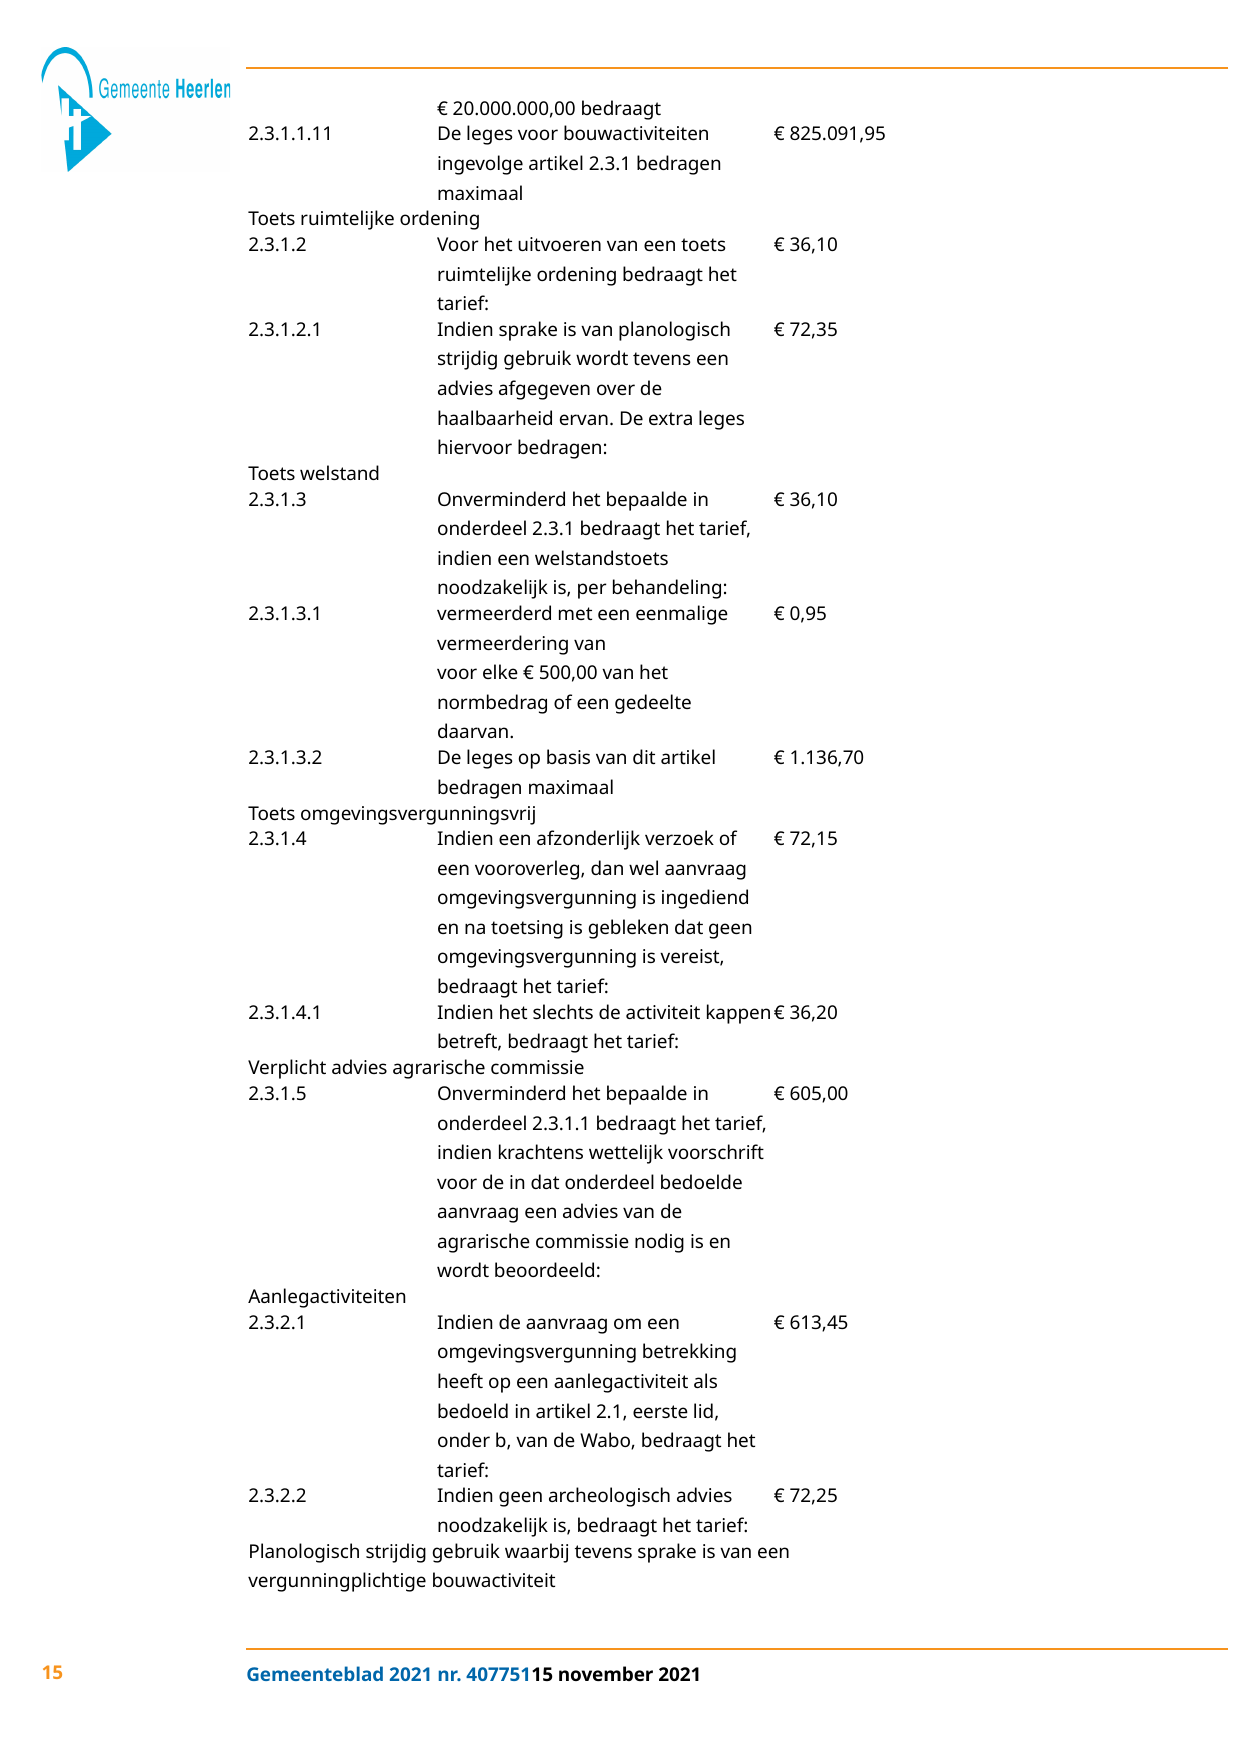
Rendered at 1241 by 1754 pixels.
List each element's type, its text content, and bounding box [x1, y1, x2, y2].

table_cell € 36,10 [774, 231, 963, 316]
table_cell [963, 1080, 1152, 1283]
table_cell [963, 95, 1152, 121]
table_cell [963, 1309, 1152, 1483]
table_cell [963, 825, 1152, 999]
table_cell [963, 1483, 1152, 1538]
table_cell € 1.136,70 [774, 744, 963, 800]
table_cell De leges op basis van dit artikel bedragen maximaal [437, 744, 774, 800]
table_cell € 613,45 [774, 1309, 963, 1483]
table_cell € 72,25 [774, 1483, 963, 1538]
table_cell [963, 121, 1152, 205]
table_cell Indien het slechts de activiteit kappen betreft, bedraagt het tarief: [437, 999, 774, 1054]
table_cell 2.3.1.3.2 [248, 744, 437, 800]
table_cell 2.3.1.4.1 [248, 999, 437, 1054]
table_cell [774, 95, 963, 121]
table_cell [963, 744, 1152, 800]
table_cell [963, 486, 1152, 600]
table_cell Toets welstand [248, 460, 963, 486]
table_cell € 825.091,95 [774, 121, 963, 205]
table_cell [963, 316, 1152, 460]
table_cell [963, 600, 1152, 744]
table_cell [963, 231, 1152, 316]
table_cell Toets omgevingsvergunningsvrij [248, 800, 963, 825]
table_cell De leges voor bouwactiviteiten ingevolge artikel 2.3.1 bedragen maximaal [437, 121, 774, 205]
table_cell € 605,00 [774, 1080, 963, 1283]
table_cell Indien geen archeologisch advies noodzakelijk is, bedraagt het tarief: [437, 1483, 774, 1538]
table_cell € 0,95 [774, 600, 963, 744]
table_cell € 72,35 [774, 316, 963, 460]
table_cell 2.3.1.3.1 [248, 600, 437, 744]
table_cell Indien de aanvraag om een omgevingsvergunning betrekking heeft op een aanlegactiviteit als bedoeld in artikel 2.1, eerste lid, onder b, van de Wabo, bedraagt het tarief: [437, 1309, 774, 1483]
table_cell vermeerderd met een eenmalige vermeerdering van voor elke € 500,00 van het normbedrag of een gedeelte daarvan. [437, 600, 774, 744]
table_cell € 36,20 [774, 999, 963, 1054]
table_cell Planologisch strijdig gebruik waarbij tevens sprake is van een vergunningplichtige bouwactiviteit [248, 1538, 963, 1593]
picture [41, 47, 59, 70]
table_cell 2.3.1.1.11 [248, 121, 437, 205]
table_cell 2.3.2.2 [248, 1483, 437, 1538]
table_cell Indien een afzonderlijk verzoek of een vooroverleg, dan wel aanvraag omgevingsvergunning is ingediend en na toetsing is gebleken dat geen omgevingsvergunning is vereist, bedraagt het tarief: [437, 825, 774, 999]
table_cell [963, 999, 1152, 1054]
table_cell 2.3.1.2.1 [248, 316, 437, 460]
table_cell 2.3.1.5 [248, 1080, 437, 1283]
table_cell 2.3.1.4 [248, 825, 437, 999]
table_cell € 72,15 [774, 825, 963, 999]
table_cell 2.3.1.3 [248, 486, 437, 600]
table_cell Aanlegactiviteiten [248, 1283, 963, 1309]
table_cell Verplicht advies agrarische commissie [248, 1054, 963, 1080]
table_cell [248, 95, 437, 121]
table_cell 2.3.2.1 [248, 1309, 437, 1483]
table_cell Onverminderd het bepaalde in onderdeel 2.3.1 bedraagt het tarief, indien een welstandstoets noodzakelijk is, per behandeling: [437, 486, 774, 600]
table_cell Onverminderd het bepaalde in onderdeel 2.3.1.1 bedraagt het tarief, indien krachtens wettelijk voorschrift voor de in dat onderdeel bedoelde aanvraag een advies van de agrarische commissie nodig is en wordt beoordeeld: [437, 1080, 774, 1283]
table_cell Toets ruimtelijke ordening [248, 205, 963, 231]
picture [41, 47, 231, 172]
table_cell Voor het uitvoeren van een toets ruimtelijke ordening bedraagt het tarief: [437, 231, 774, 316]
table_cell € 36,10 [774, 486, 963, 600]
table_cell Indien sprake is van planologisch strijdig gebruik wordt tevens een advies afgegeven over de haalbaarheid ervan. De extra leges hiervoor bedragen: [437, 316, 774, 460]
table_cell 2.3.1.2 [248, 231, 437, 316]
table_cell € 20.000.000,00 bedraagt [437, 95, 774, 121]
